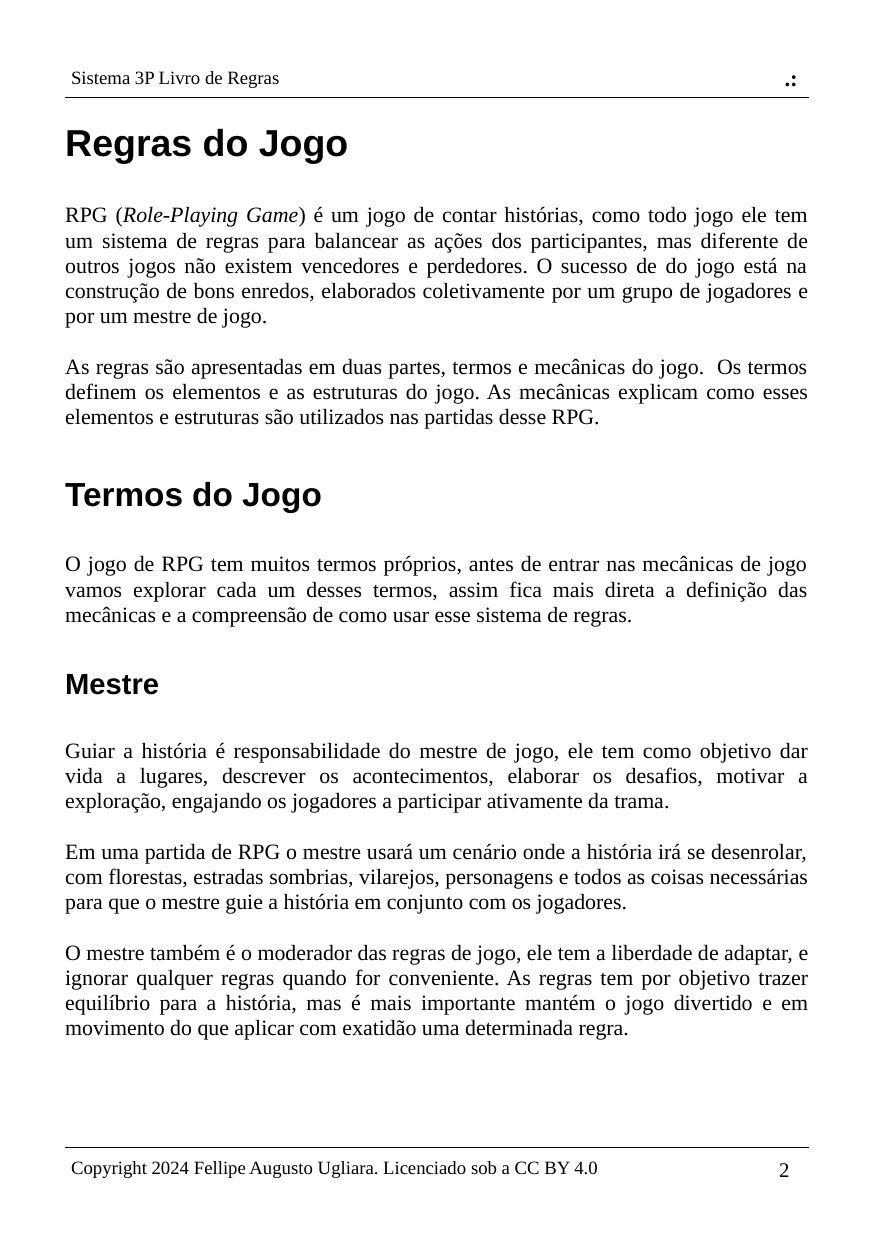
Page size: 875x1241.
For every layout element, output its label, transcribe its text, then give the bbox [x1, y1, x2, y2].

text As regras são apresentadas em duas partes, termos e mecânicas do jogo. Os termos definem os elementos e as estruturas do jogo. As mecânicas explicam como esses elementos e estruturas são utilizados nas partidas desse RPG. [65, 354, 809, 429]
subtitle Mestre [65, 667, 809, 700]
text RPG (Role-Playing Game) é um jogo de contar histórias, como todo jogo ele tem um sistema de regras para balancear as ações dos participantes, mas diferente de outros jogos não existem vencedores e perdedores. O sucesso de do jogo está na construção de bons enredos, elaborados coletivamente por um grupo de jogadores e por um mestre de jogo. [65, 202, 809, 328]
text O mestre também é o moderador das regras de jogo, ele tem a liberdade de adaptar, e ignorar qualquer regras quando for conveniente. As regras tem por objetivo trazer equilíbrio para a história, mas é mais importante mantém o jogo divertido e em movimento do que aplicar com exatidão uma determinada regra. [65, 940, 809, 1041]
text Guiar a história é responsabilidade do mestre de jogo, ele tem como objetivo dar vida a lugares, descrever os acontecimentos, elaborar os desafios, motivar a exploração, engajando os jogadores a participar ativamente da trama. [65, 738, 809, 814]
text Em uma partida de RPG o mestre usará um cenário onde a história irá se desenrolar, com florestas, estradas sombrias, vilarejos, personagens e todos as coisas necessárias para que o mestre guie a história em conjunto com os jogadores. [65, 839, 809, 914]
text O jogo de RPG tem muitos termos próprios, antes de entrar nas mecânicas de jogo vamos explorar cada um desses termos, assim fica mais direta a definição das mecânicas e a compreensão de como usar esse sistema de regras. [65, 551, 809, 627]
subtitle Termos do Jogo [65, 475, 809, 514]
subtitle Regras do Jogo [65, 122, 809, 165]
